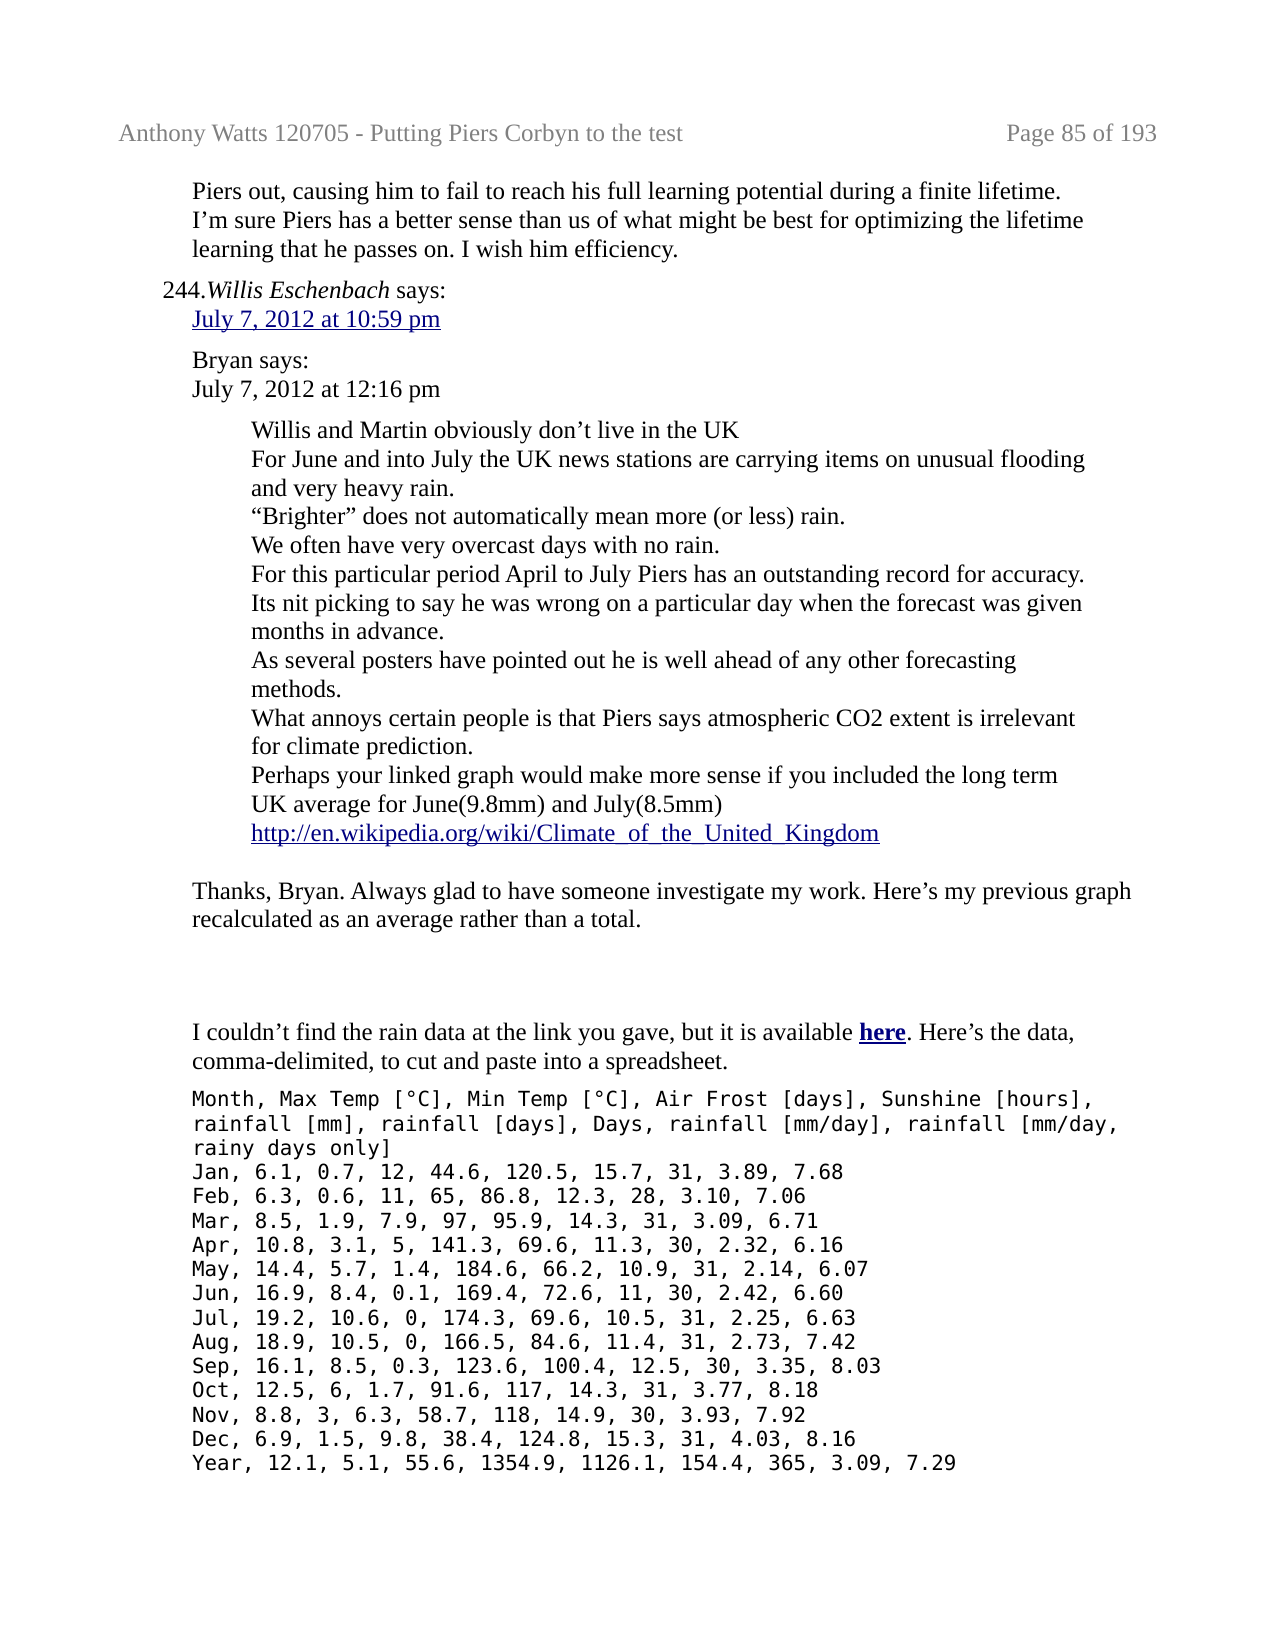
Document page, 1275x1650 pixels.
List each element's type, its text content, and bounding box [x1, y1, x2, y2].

list Piers out, causing him to fail to reach his full learning potential during a finite lifetime. I’m sure Piers has a better sense than us of what might be best for optimizing the lifetime learning that he passes on. I wish him efficiency. [162, 176, 1157, 263]
list Jan, 6.1, 0.7, 12, 44.6, 120.5, 15.7, 31, 3.89, 7.68 [162, 1160, 1157, 1184]
list Apr, 10.8, 3.1, 5, 141.3, 69.6, 11.3, 30, 2.32, 6.16 [162, 1233, 1157, 1257]
list Aug, 18.9, 10.5, 0, 166.5, 84.6, 11.4, 31, 2.73, 7.42 [162, 1330, 1157, 1354]
list Month, Max Temp [°C], Min Temp [°C], Air Frost [days], Sunshine [hours], rainfall [mm], rainfall [days], Days, rainfall [mm/day], rainfall [mm/day, rainy days only] [162, 1087, 1157, 1160]
list May, 14.4, 5.7, 1.4, 184.6, 66.2, 10.9, 31, 2.14, 6.07 [162, 1257, 1157, 1281]
list Thanks, Bryan. Always glad to have someone investigate my work. Here’s my previous graph recalculated as an average rather than a total. [162, 876, 1157, 933]
list July 7, 2012 at 10:59 pm [162, 304, 1157, 333]
list Willis and Martin obviously don’t live in the UK For June and into July the UK news stations are carrying items on unusual flooding and very heavy rain. “Brighter” does not automatically mean more (or less) rain. We often have very overcast days with no rain. For this particular period April to July Piers has an outstanding record for accuracy. Its nit picking to say he was wrong on a particular day when the forecast was given months in advance. As several posters have pointed out he is well ahead of any other forecasting methods. What annoys certain people is that Piers says atmospheric CO2 extent is irrelevant for climate prediction. Perhaps your linked graph would make more sense if you included the long term UK average for June(9.8mm) and July(8.5mm) http://en.wikipedia.org/wiki/Climate_of_the_United_Kingdom [221, 415, 1098, 846]
list Mar, 8.5, 1.9, 7.9, 97, 95.9, 14.3, 31, 3.09, 6.71 [162, 1209, 1157, 1233]
list Feb, 6.3, 0.6, 11, 65, 86.8, 12.3, 28, 3.10, 7.06 [162, 1184, 1157, 1209]
list Jul, 19.2, 10.6, 0, 174.3, 69.6, 10.5, 31, 2.25, 6.63 [162, 1306, 1157, 1330]
list Bryan says: July 7, 2012 at 12:16 pm [162, 345, 1157, 403]
list Dec, 6.9, 1.5, 9.8, 38.4, 124.8, 15.3, 31, 4.03, 8.16 [162, 1427, 1157, 1451]
list Jun, 16.9, 8.4, 0.1, 169.4, 72.6, 11, 30, 2.42, 6.60 [162, 1281, 1157, 1306]
list I couldn’t find the rain data at the link you gave, but it is available here. Here’s the data, comma-delimited, to cut and paste into a spreadsheet. [162, 1017, 1157, 1075]
list Sep, 16.1, 8.5, 0.3, 123.6, 100.4, 12.5, 30, 3.35, 8.03 [162, 1354, 1157, 1378]
list Oct, 12.5, 6, 1.7, 91.6, 117, 14.3, 31, 3.77, 8.18 [162, 1378, 1157, 1403]
list Nov, 8.8, 3, 6.3, 58.7, 118, 14.9, 30, 3.93, 7.92 [162, 1403, 1157, 1427]
list Willis Eschenbach says: [162, 275, 1157, 304]
list Year, 12.1, 5.1, 55.6, 1354.9, 1126.1, 154.4, 365, 3.09, 7.29 [162, 1451, 1157, 1476]
